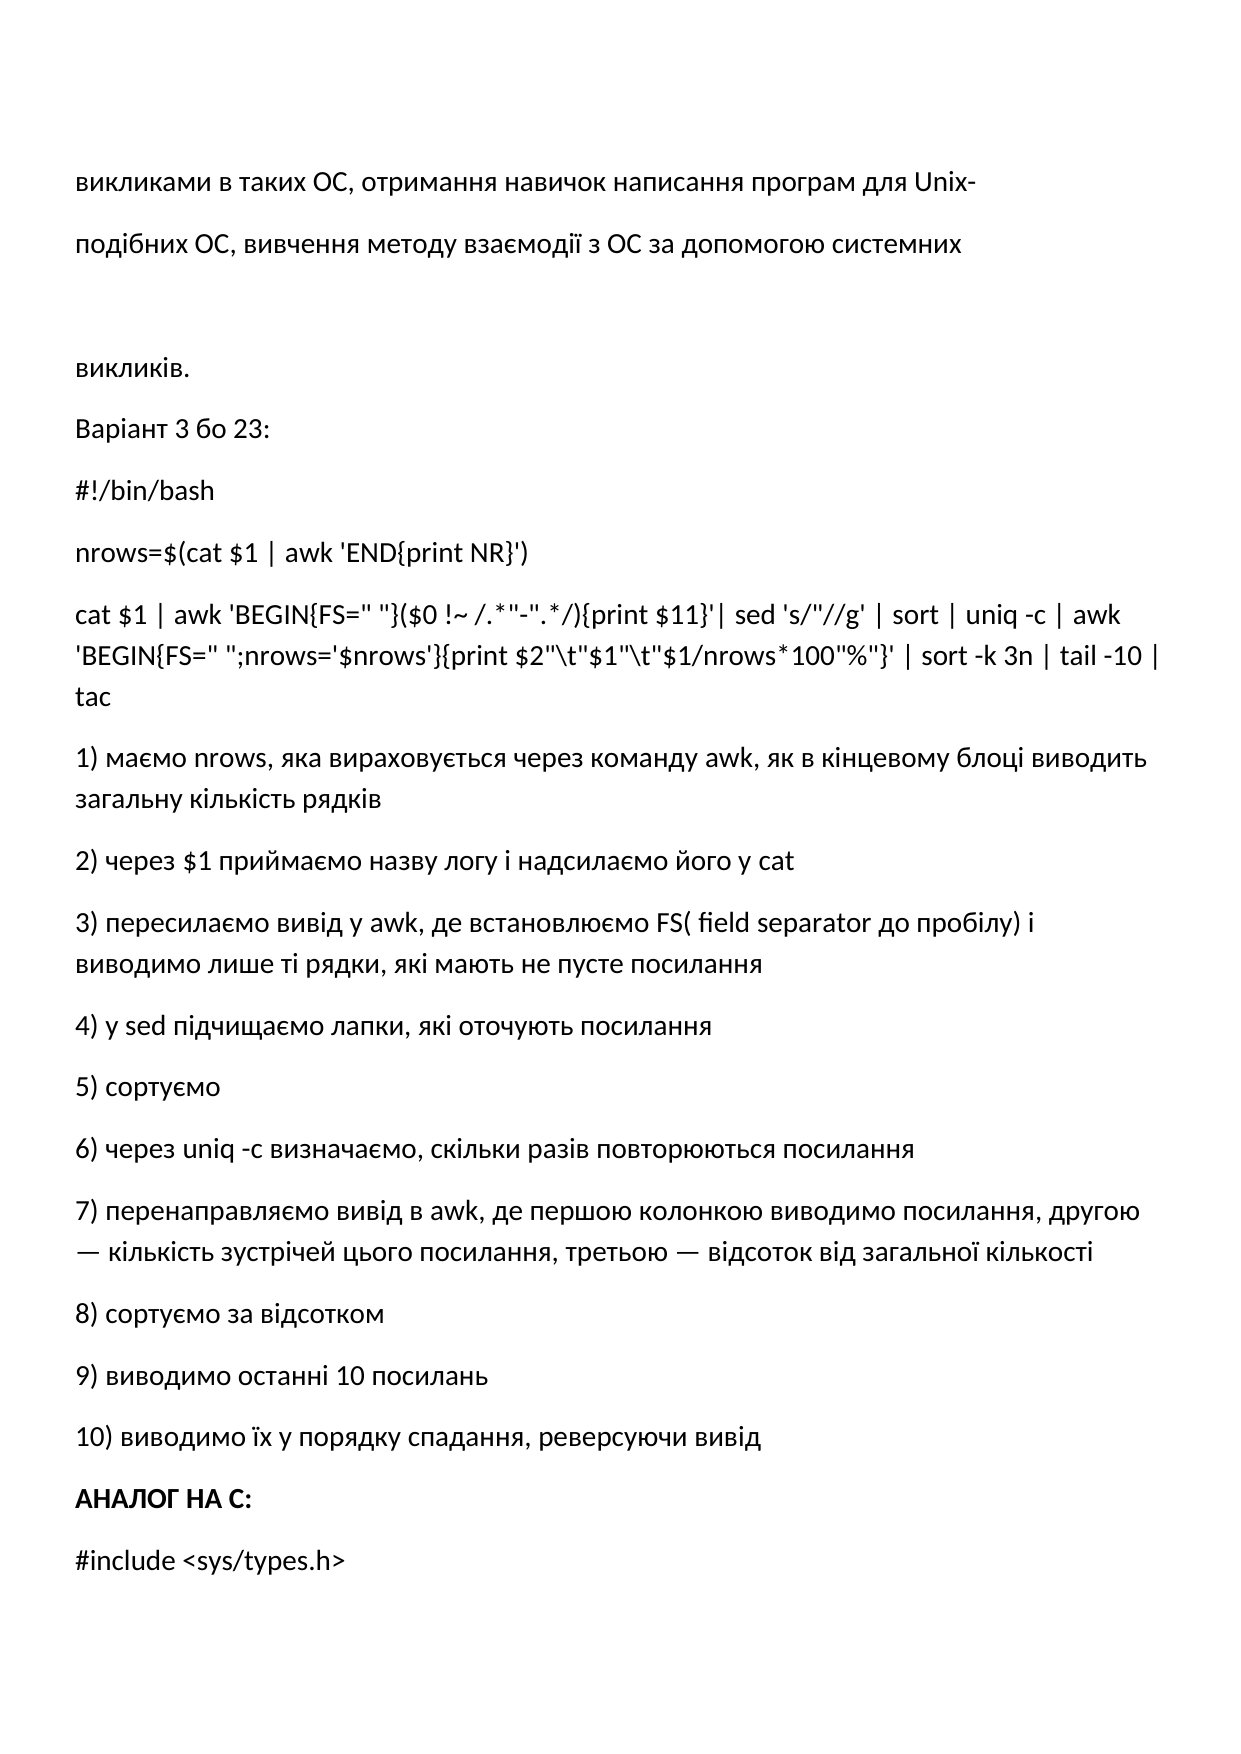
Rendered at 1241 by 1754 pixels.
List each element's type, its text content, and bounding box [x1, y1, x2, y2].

text подібних ОС, вивчення методу взаємодії з ОС за допомогою системних [75, 225, 1165, 261]
text 9) виводимо останні 10 посилань [75, 1357, 1165, 1392]
text АНАЛОГ НА C: [75, 1480, 1165, 1516]
text 3) пересилаємо вивід у awk, де встановлюємо FS( field separator до пробілу) і виводимо лише ті рядки, які мають не пусте посилання [75, 904, 1165, 981]
text #!/bin/bash [75, 472, 1165, 508]
text 5) сортуємо [75, 1068, 1165, 1104]
text 1) маємо nrows, яка вираховується через команду awk, як в кінцевому блоці виводить загальну кількість рядків [75, 739, 1165, 816]
text 7) перенаправляємо вивід в awk, де першою колонкою виводимо посилання, другою — кількість зустрічей цього посилання, третьою — відсоток від загальної кількості [75, 1192, 1165, 1269]
text cat $1 | awk 'BEGIN{FS=" "}($0 !~ /.*"-".*/){print $11}'| sed 's/"//g' | sort | uniq -c | awk 'BEGIN{FS=" ";nrows='$nrows'}{print $2"\t"$1"\t"$1/nrows*100"%"}' | sort -k 3n | tail -10 | tac [75, 596, 1165, 713]
text викликів. [75, 349, 1165, 384]
text викликами в таких ОС, отримання навичок написання програм для Unix- [75, 163, 1165, 199]
text nrows=$(cat $1 | awk 'END{print NR}') [75, 534, 1165, 570]
text 4) у sed підчищаємо лапки, які оточують посилання [75, 1007, 1165, 1042]
text Варіант 3 бо 23: [75, 411, 1165, 446]
text 8) сортуємо за відсотком [75, 1295, 1165, 1330]
text 10) виводимо їх у порядку спадання, реверсуючи вивід [75, 1418, 1165, 1454]
text 6) через uniq -c визначаємо, скільки разів повторюються посилання [75, 1130, 1165, 1166]
text #include <sys/types.h> [75, 1542, 1165, 1577]
text 2) через $1 приймаємо назву логу і надсилаємо його у cat [75, 842, 1165, 878]
